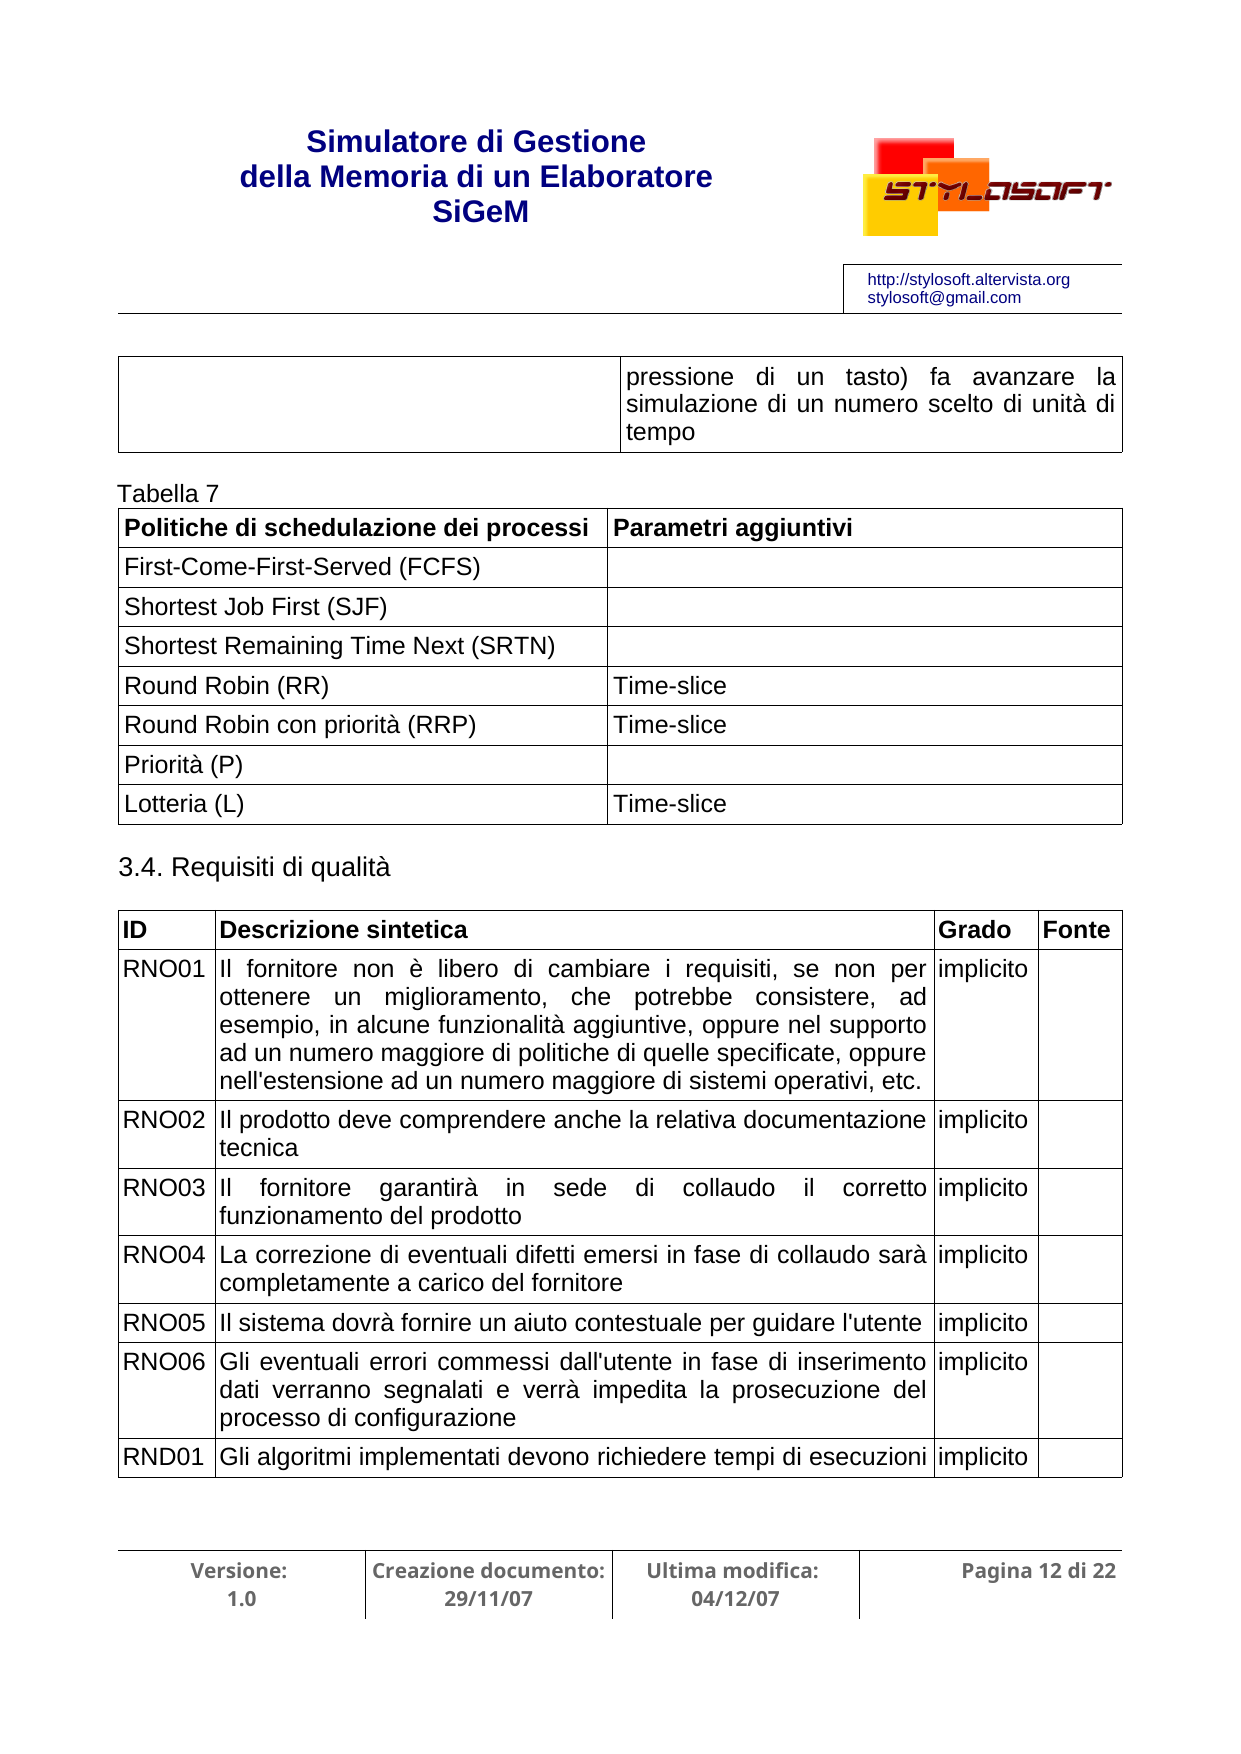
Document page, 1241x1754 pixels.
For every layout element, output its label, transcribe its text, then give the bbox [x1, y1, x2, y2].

table_cell Time-slice [608, 667, 1122, 705]
table_cell [608, 627, 1122, 666]
table_cell [1039, 950, 1122, 1100]
table_cell implicito [935, 1236, 1038, 1303]
table_cell Il prodotto deve comprendere anche la relativa documentazione tecnica [216, 1101, 934, 1168]
table_cell Gli algoritmi implementati devono richiedere tempi di esecuzioni [216, 1439, 934, 1477]
table_cell implicito [935, 1101, 1038, 1168]
table_cell Round Robin con priorità (RRP) [119, 706, 607, 744]
table_cell Time-slice [608, 706, 1122, 744]
table_cell RNO06 [119, 1343, 215, 1437]
table_cell implicito [935, 1343, 1038, 1437]
table_cell [1039, 1343, 1122, 1437]
table_cell implicito [935, 950, 1038, 1100]
table_cell [608, 548, 1122, 587]
table_header ID [119, 911, 215, 949]
table_cell Il sistema dovrà fornire un aiuto contestuale per guidare l'utente [216, 1304, 934, 1342]
table_cell [608, 746, 1122, 784]
table_cell Priorità (P) [119, 746, 607, 784]
table_cell La correzione di eventuali difetti emersi in fase di collaudo sarà completamente a carico del fornitore [216, 1236, 934, 1303]
table_cell Il fornitore non è libero di cambiare i requisiti, se non per ottenere un miglioramento, che potrebbe consistere, ad esempio, in alcune funzionalità aggiuntive, oppure nel supporto ad un numero maggiore di politiche di quelle specificate, oppure nell'estensione ad un numero maggiore di sistemi operativi, etc. [216, 950, 934, 1100]
table_header Politiche di schedulazione dei processi [119, 509, 607, 547]
table_cell Shortest Job First (SJF) [119, 588, 607, 626]
table_cell RNO02 [119, 1101, 215, 1168]
table_cell RNO01 [119, 950, 215, 1100]
table_cell implicito [935, 1169, 1038, 1235]
table_cell pressione di un tasto) fa avanzare la simulazione di un numero scelto di unità di tempo [621, 357, 1122, 452]
table_cell [1039, 1236, 1122, 1303]
table_cell [119, 357, 620, 452]
table_cell [608, 588, 1122, 626]
table_cell First-Come-First-Served (FCFS) [119, 548, 607, 587]
picture [848, 123, 1117, 247]
table_cell [1039, 1169, 1122, 1235]
table_cell implicito [935, 1304, 1038, 1342]
table_header Descrizione sintetica [216, 911, 934, 949]
table_cell Round Robin (RR) [119, 667, 607, 705]
table_header Parametri aggiuntivi [608, 509, 1122, 547]
table_header Grado [935, 911, 1038, 949]
table_cell Lotteria (L) [119, 785, 607, 823]
table_cell [1039, 1304, 1122, 1342]
table_cell Time-slice [608, 785, 1122, 823]
table_cell implicito [935, 1439, 1038, 1477]
table_cell Shortest Remaining Time Next (SRTN) [119, 627, 607, 666]
text 3.4. Requisiti di qualità [118, 852, 1122, 882]
table_cell Gli eventuali errori commessi dall'utente in fase di inserimento dati verranno segnalati e verrà impedita la prosecuzione del processo di configurazione [216, 1343, 934, 1437]
table_cell RNO05 [119, 1304, 215, 1342]
table_cell Il fornitore garantirà in sede di collaudo il corretto funzionamento del prodotto [216, 1169, 934, 1235]
table_cell [1039, 1439, 1122, 1477]
table_cell RND01 [119, 1439, 215, 1477]
text Tabella 7 [117, 480, 1122, 508]
table_cell [1039, 1101, 1122, 1168]
table_cell RNO04 [119, 1236, 215, 1303]
table_cell RNO03 [119, 1169, 215, 1235]
table_header Fonte [1039, 911, 1122, 949]
